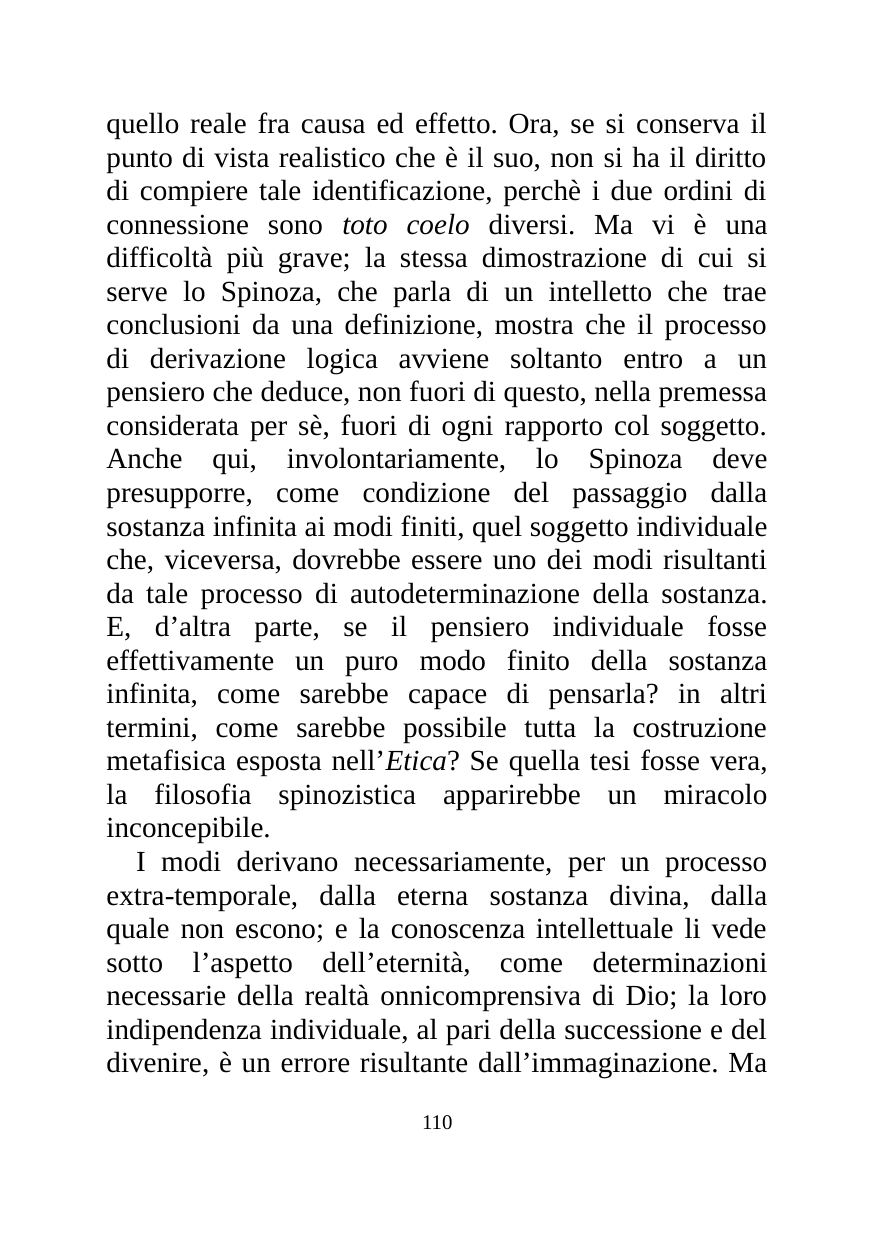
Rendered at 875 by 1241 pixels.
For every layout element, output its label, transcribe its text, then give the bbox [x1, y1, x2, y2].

text quello reale fra causa ed effetto. Ora, se si conserva il punto di vista realistico che è il suo, non si ha il diritto di compiere tale identificazione, perchè i due ordini di connessione sono toto coelo diversi. Ma vi è una difficoltà più grave; la stessa dimostrazione di cui si serve lo Spinoza, che parla di un intelletto che trae conclusioni da una definizione, mostra che il processo di derivazione logica avviene soltanto entro a un pensiero che deduce, non fuori di questo, nella premessa considerata per sè, fuori di ogni rapporto col soggetto. Anche qui, involontariamente, lo Spinoza deve presupporre, come condizione del passaggio dalla sostanza infinita ai modi finiti, quel soggetto individuale che, viceversa, dovrebbe essere uno dei modi risultanti da tale processo di autodeterminazione della sostanza. E, d’altra parte, se il pensiero individuale fosse effettivamente un puro modo finito della sostanza infinita, come sarebbe capace di pensarla? in altri termini, come sarebbe possibile tutta la costruzione metafisica esposta nell’Etica? Se quella tesi fosse vera, la filosofia spinozistica apparirebbe un miracolo inconcepibile. [106, 106, 768, 844]
text I modi derivano necessariamente, per un processo extra-temporale, dalla eterna sostanza divina, dalla quale non escono; e la conoscenza intellettuale li vede sotto l’aspetto dell’eternità, come determinazioni necessarie della realtà onnicomprensiva di Dio; la loro indipendenza individuale, al pari della successione e del divenire, è un errore risultante dall’immaginazione. Ma [106, 844, 768, 1079]
